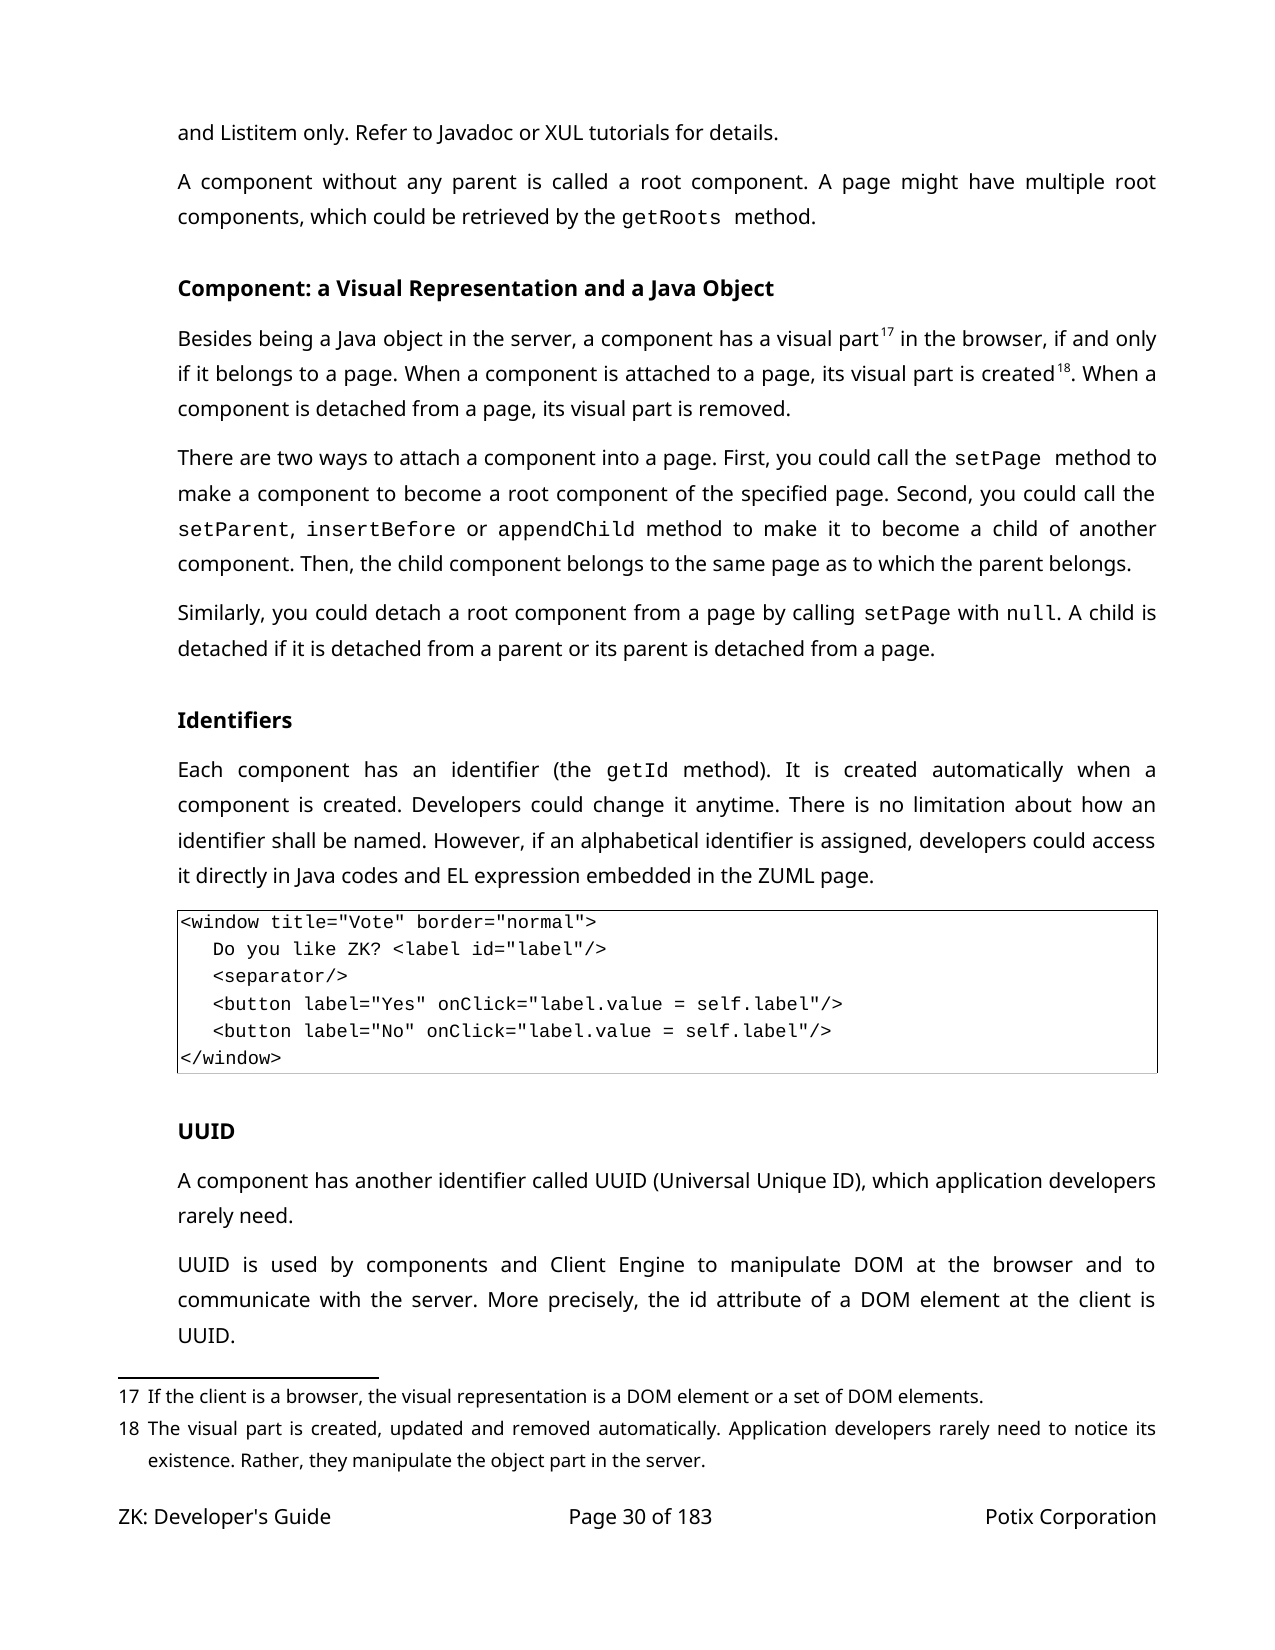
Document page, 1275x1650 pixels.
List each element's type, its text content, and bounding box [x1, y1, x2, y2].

text A component without any parent is called a root component. A page might have multiple root components, which could be retrieved by the getRoots method. [177, 167, 1157, 231]
text Do you like ZK? <label id="label"/> [178, 937, 1157, 961]
text <button label="No" onClick="label.value = self.label"/> [178, 1019, 1157, 1043]
text The visual part is created, updated and removed automatically. Application developers rarely need to notice its existence. Rather, they manipulate the object part in the server. [118, 1416, 1157, 1473]
text <window title="Vote" border="normal"> [178, 911, 1157, 934]
subtitle Component: a Visual Representation and a Java Object [177, 273, 1157, 303]
text There are two ways to attach a component into a page. First, you could call the setPage method to make a component to become a root component of the specified page. Second, you could call the setParent, insertBefore or appendChild method to make it to become a child of another component. Then, the child component belongs to the same page as to which the parent belongs. [177, 443, 1157, 578]
text A component has another identifier called UUID (Universal Unique ID), which application developers rarely need. [177, 1166, 1157, 1230]
subtitle Identifiers [177, 704, 1157, 734]
subtitle UUID [177, 1116, 1157, 1146]
text UUID is used by components and Client Engine to manipulate DOM at the browser and to communicate with the server. More precisely, the id attribute of a DOM element at the client is UUID. [177, 1250, 1157, 1349]
text </window> [178, 1046, 1157, 1073]
text Each component has an identifier (the getId method). It is created automatically when a component is created. Developers could change it anytime. There is no limitation about how an identifier shall be named. However, if an alphabetical identifier is assigned, developers could access it directly in Java codes and EL expression embedded in the ZUML page. [177, 755, 1157, 889]
text <button label="Yes" onClick="label.value = self.label"/> [178, 991, 1157, 1016]
text Besides being a Java object in the server, a component has a visual part in the browser, if and only if it belongs to a page. When a component is attached to a page, its visual part is created. When a component is detached from a page, its visual part is removed. [177, 324, 1157, 422]
text and Listitem only. Refer to Javadoc or XUL tutorials for details. [177, 118, 1157, 146]
text If the client is a browser, the visual representation is a DOM element or a set of DOM elements. [118, 1384, 1157, 1409]
text <separator/> [178, 964, 1157, 988]
text Similarly, you could detach a root component from a page by calling setPage with null. A child is detached if it is detached from a parent or its parent is detached from a page. [177, 598, 1157, 662]
